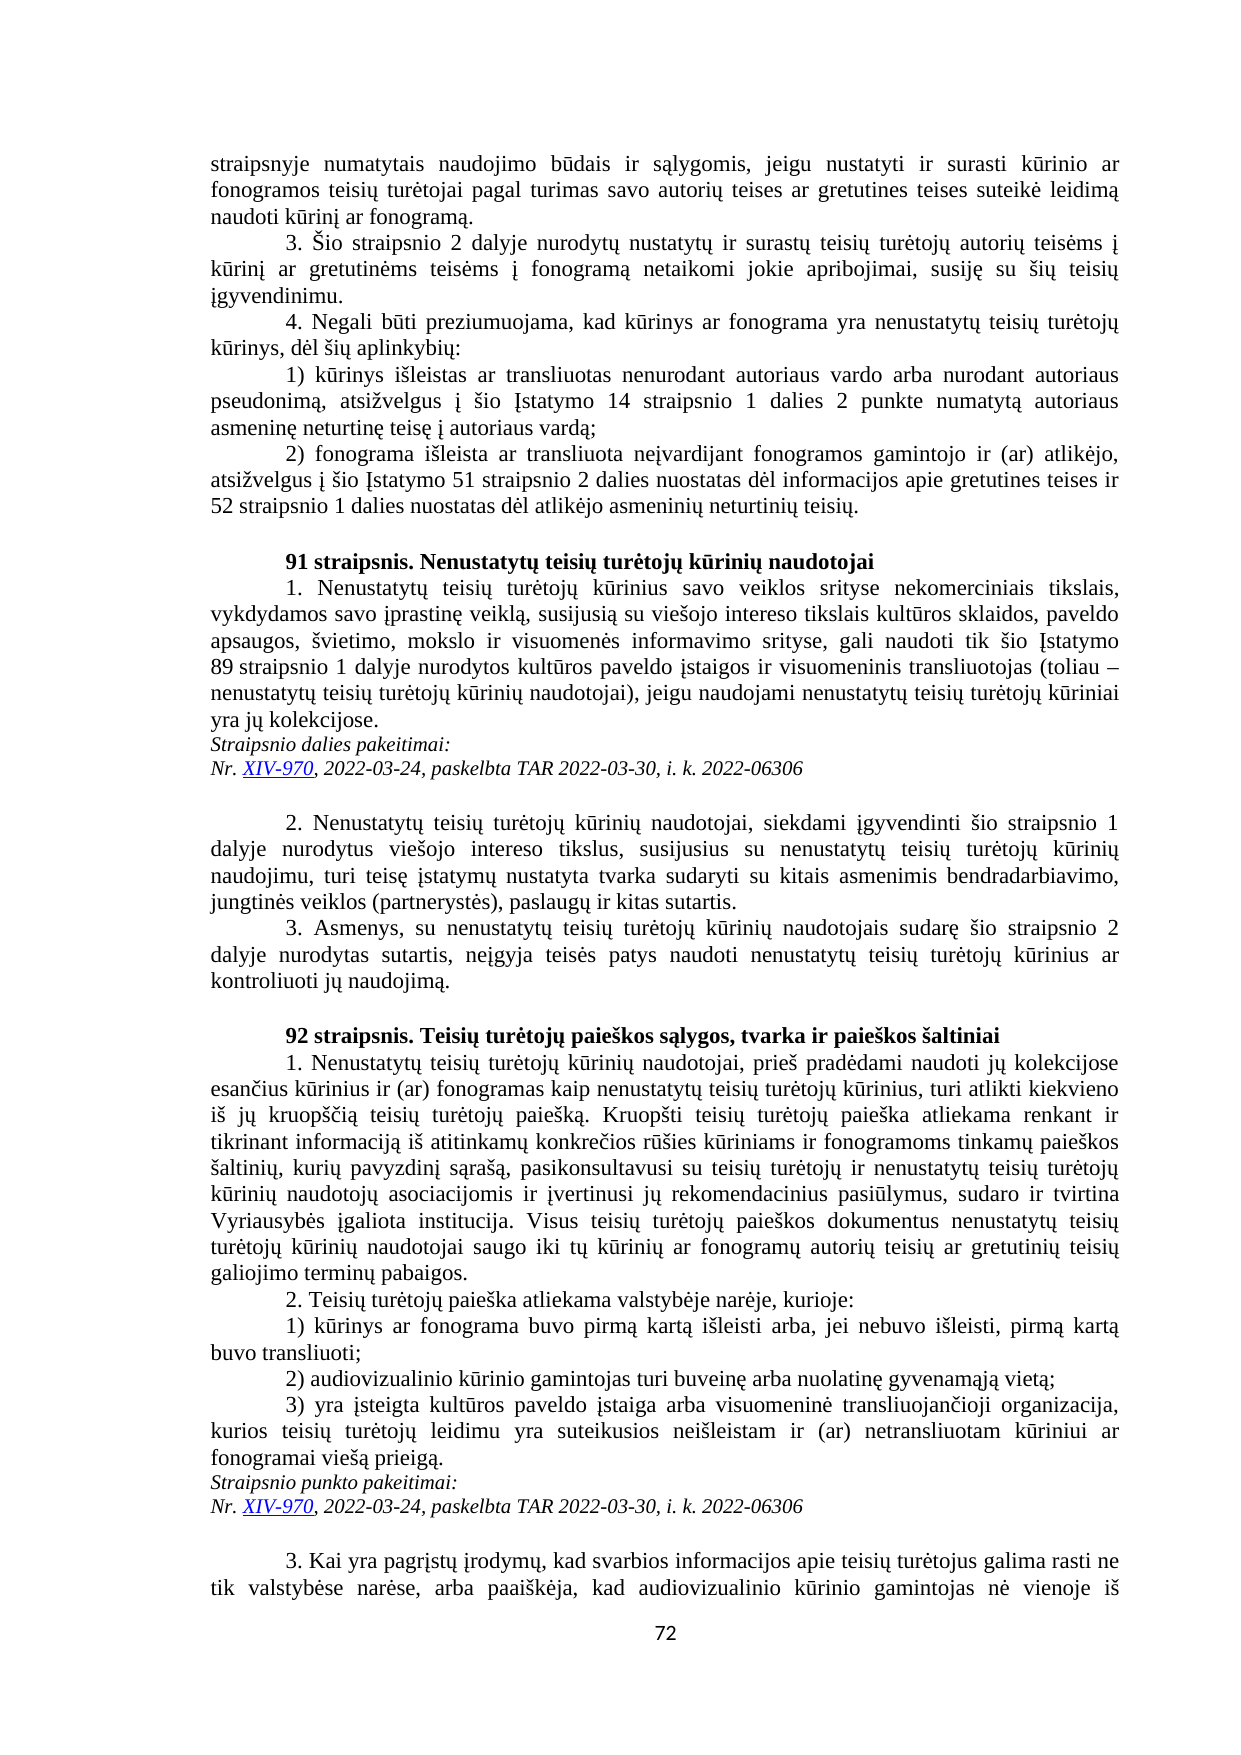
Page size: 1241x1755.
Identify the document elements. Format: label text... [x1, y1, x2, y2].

text 3) yra įsteigta kultūros paveldo įstaiga arba visuomeninė transliuojančioji organizacija, kurios teisių turėtojų leidimu yra suteikusios neišleistam ir (ar) netransliuotam kūriniui ar fonogramai viešą prieigą. [210, 1391, 1120, 1470]
text 1) kūrinys ar fonograma buvo pirmą kartą išleisti arba, jei nebuvo išleisti, pirmą kartą buvo transliuoti; [210, 1312, 1120, 1365]
text 91 straipsnis. Nenustatytų teisių turėtojų kūrinių naudotojai [210, 548, 1120, 574]
text 3. Šio straipsnio 2 dalyje nurodytų nustatytų ir surastų teisių turėtojų autorių teisėms į kūrinį ar gretutinėms teisėms į fonogramą netaikomi jokie apribojimai, susiję su šių teisių įgyvendinimu. [210, 229, 1120, 308]
text 1. Nenustatytų teisių turėtojų kūrinių naudotojai, prieš pradėdami naudoti jų kolekcijose esančius kūrinius ir (ar) fonogramas kaip nenustatytų teisių turėtojų kūrinius, turi atlikti kiekvieno iš jų kruopščią teisių turėtojų paiešką. Kruopšti teisių turėtojų paieška atliekama renkant ir tikrinant informaciją iš atitinkamų konkrečios rūšies kūriniams ir fonogramoms tinkamų paieškos šaltinių, kurių pavyzdinį sąrašą, pasikonsultavusi su teisių turėtojų ir nenustatytų teisių turėtojų kūrinių naudotojų asociacijomis ir įvertinusi jų rekomendacinius pasiūlymus, sudaro ir tvirtina Vyriausybės įgaliota institucija. Visus teisių turėtojų paieškos dokumentus nenustatytų teisių turėtojų kūrinių naudotojai saugo iki tų kūrinių ar fonogramų autorių teisių ar gretutinių teisių galiojimo terminų pabaigos. [210, 1049, 1120, 1286]
text Straipsnio punkto pakeitimai: [210, 1470, 1120, 1494]
text 2. Teisių turėtojų paieška atliekama valstybėje narėje, kurioje: [210, 1286, 1120, 1312]
text 2) audiovizualinio kūrinio gamintojas turi buveinę arba nuolatinę gyvenamąją vietą; [210, 1365, 1120, 1391]
text 3. Asmenys, su nenustatytų teisių turėtojų kūrinių naudotojais sudarę šio straipsnio 2 dalyje nurodytas sutartis, neįgyja teisės patys naudoti nenustatytų teisių turėtojų kūrinius ar kontroliuoti jų naudojimą. [210, 914, 1120, 993]
text 2. Nenustatytų teisių turėtojų kūrinių naudotojai, siekdami įgyvendinti šio straipsnio 1 dalyje nurodytus viešojo intereso tikslus, susijusius su nenustatytų teisių turėtojų kūrinių naudojimu, turi teisę įstatymų nustatyta tvarka sudaryti su kitais asmenimis bendradarbiavimo, jungtinės veiklos (partnerystės), paslaugų ir kitas sutartis. [210, 809, 1120, 914]
text straipsnyje numatytais naudojimo būdais ir sąlygomis, jeigu nustatyti ir surasti kūrinio ar fonogramos teisių turėtojai pagal turimas savo autorių teises ar gretutines teises suteikė leidimą naudoti kūrinį ar fonogramą. [210, 150, 1120, 229]
text Nr. XIV-970, 2022-03-24, paskelbta TAR 2022-03-30, i. k. 2022-06306 [210, 1494, 1120, 1518]
text 3. Kai yra pagrįstų įrodymų, kad svarbios informacijos apie teisių turėtojus galima rasti ne tik valstybėse narėse, arba paaiškėja, kad audiovizualinio kūrinio gamintojas nė vienoje iš [210, 1547, 1120, 1600]
text 4. Negali būti preziumuojama, kad kūrinys ar fonograma yra nenustatytų teisių turėtojų kūrinys, dėl šių aplinkybių: [210, 308, 1120, 361]
text Nr. XIV-970, 2022-03-24, paskelbta TAR 2022-03-30, i. k. 2022-06306 [210, 756, 1120, 780]
text 1) kūrinys išleistas ar transliuotas nenurodant autoriaus vardo arba nurodant autoriaus pseudonimą, atsižvelgus į šio Įstatymo 14 straipsnio 1 dalies 2 punkte numatytą autoriaus asmeninę neturtinę teisę į autoriaus vardą; [210, 361, 1120, 440]
text 1. Nenustatytų teisių turėtojų kūrinius savo veiklos srityse nekomerciniais tikslais, vykdydamos savo įprastinę veiklą, susijusią su viešojo intereso tikslais kultūros sklaidos, paveldo apsaugos, švietimo, mokslo ir visuomenės informavimo srityse, gali naudoti tik šio Įstatymo 89 straipsnio 1 dalyje nurodytos kultūros paveldo įstaigos ir visuomeninis transliuotojas (toliau – nenustatytų teisių turėtojų kūrinių naudotojai), jeigu naudojami nenustatytų teisių turėtojų kūriniai yra jų kolekcijose. [210, 574, 1120, 732]
text 2) fonograma išleista ar transliuota neįvardijant fonogramos gamintojo ir (ar) atlikėjo, atsižvelgus į šio Įstatymo 51 straipsnio 2 dalies nuostatas dėl informacijos apie gretutines teises ir 52 straipsnio 1 dalies nuostatas dėl atlikėjo asmeninių neturtinių teisių. [210, 440, 1120, 519]
text 92 straipsnis. Teisių turėtojų paieškos sąlygos, tvarka ir paieškos šaltiniai [210, 1022, 1120, 1049]
text Straipsnio dalies pakeitimai: [210, 732, 1120, 756]
